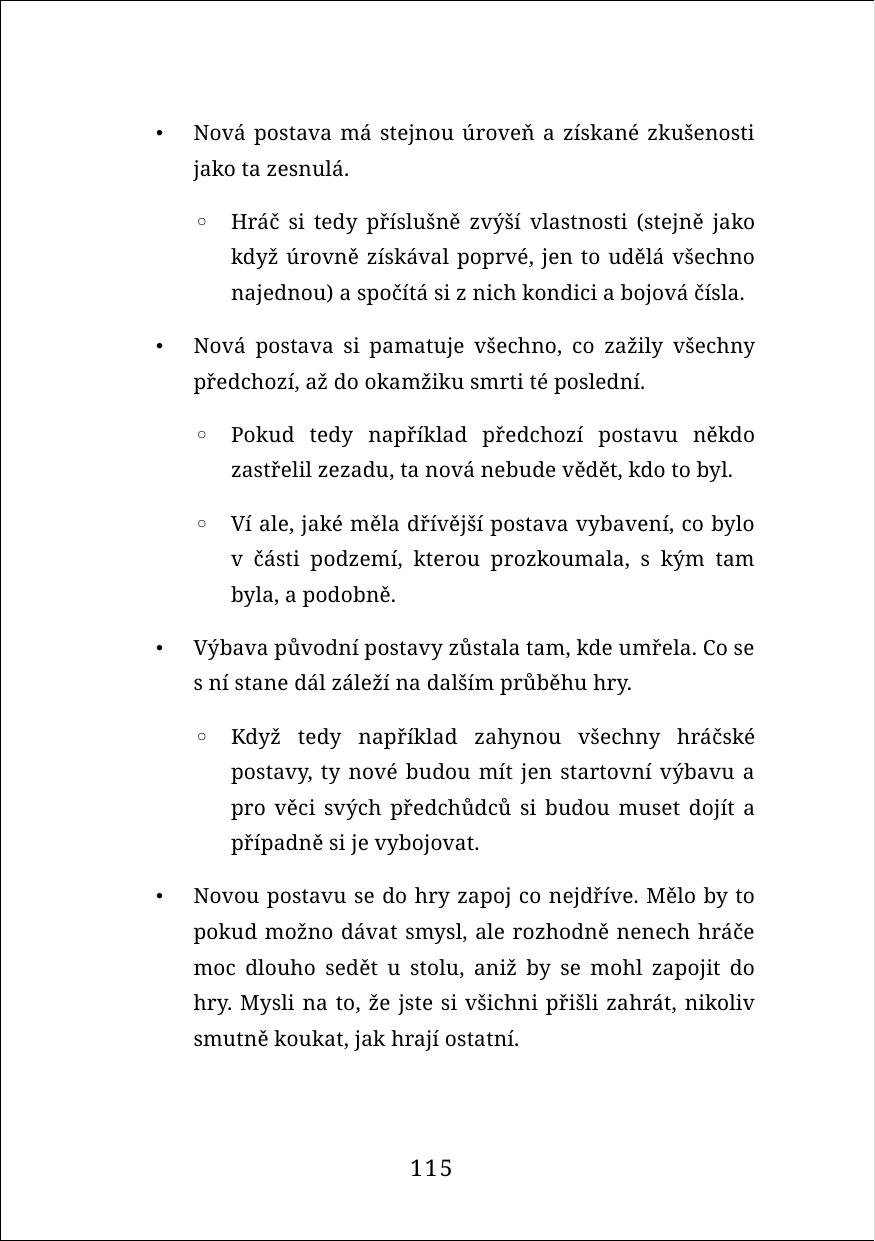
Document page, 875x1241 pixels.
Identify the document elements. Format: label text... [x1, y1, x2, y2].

list Hráč si tedy příslušně zvýší vlastnosti (stejně jako když úrovně získával poprvé, jen to udělá všechno najednou) a spočítá si z nich kondici a bojová čísla. [193, 207, 756, 306]
list Novou postavu se do hry zapoj co nejdříve. Mělo by to pokud možno dávat smysl, ale rozhodně nenech hráče moc dlouho sedět u stolu, aniž by se mohl zapojit do hry. Mysli na to, že jste si všichni přišli zahrát, nikoliv smutně koukat, jak hrají ostatní. [156, 882, 756, 1052]
list Když tedy například zahynou všechny hráčské postavy, ty nové budou mít jen startovní výbavu a pro věci svých předchůdců si budou muset dojít a případně si je vybojovat. [193, 722, 756, 857]
list Pokud tedy například předchozí postavu někdo zastřelil zezadu, ta nová nebude vědět, kdo to byl. [193, 420, 756, 484]
list Ví ale, jaké měla dřívější postava vybavení, co bylo v části podzemí, kterou prozkoumala, s kým tam byla, a podobně. [193, 509, 756, 608]
list Výbava původní postavy zůstala tam, kde umřela. Co se s ní stane dál záleží na dalším průběhu hry. [156, 633, 756, 697]
list Nová postava má stejnou úroveň a získané zkušenosti jako ta zesnulá. [156, 118, 756, 182]
list Nová postava si pamatuje všechno, co zažily všechny předchozí, až do okamžiku smrti té poslední. [156, 331, 756, 395]
